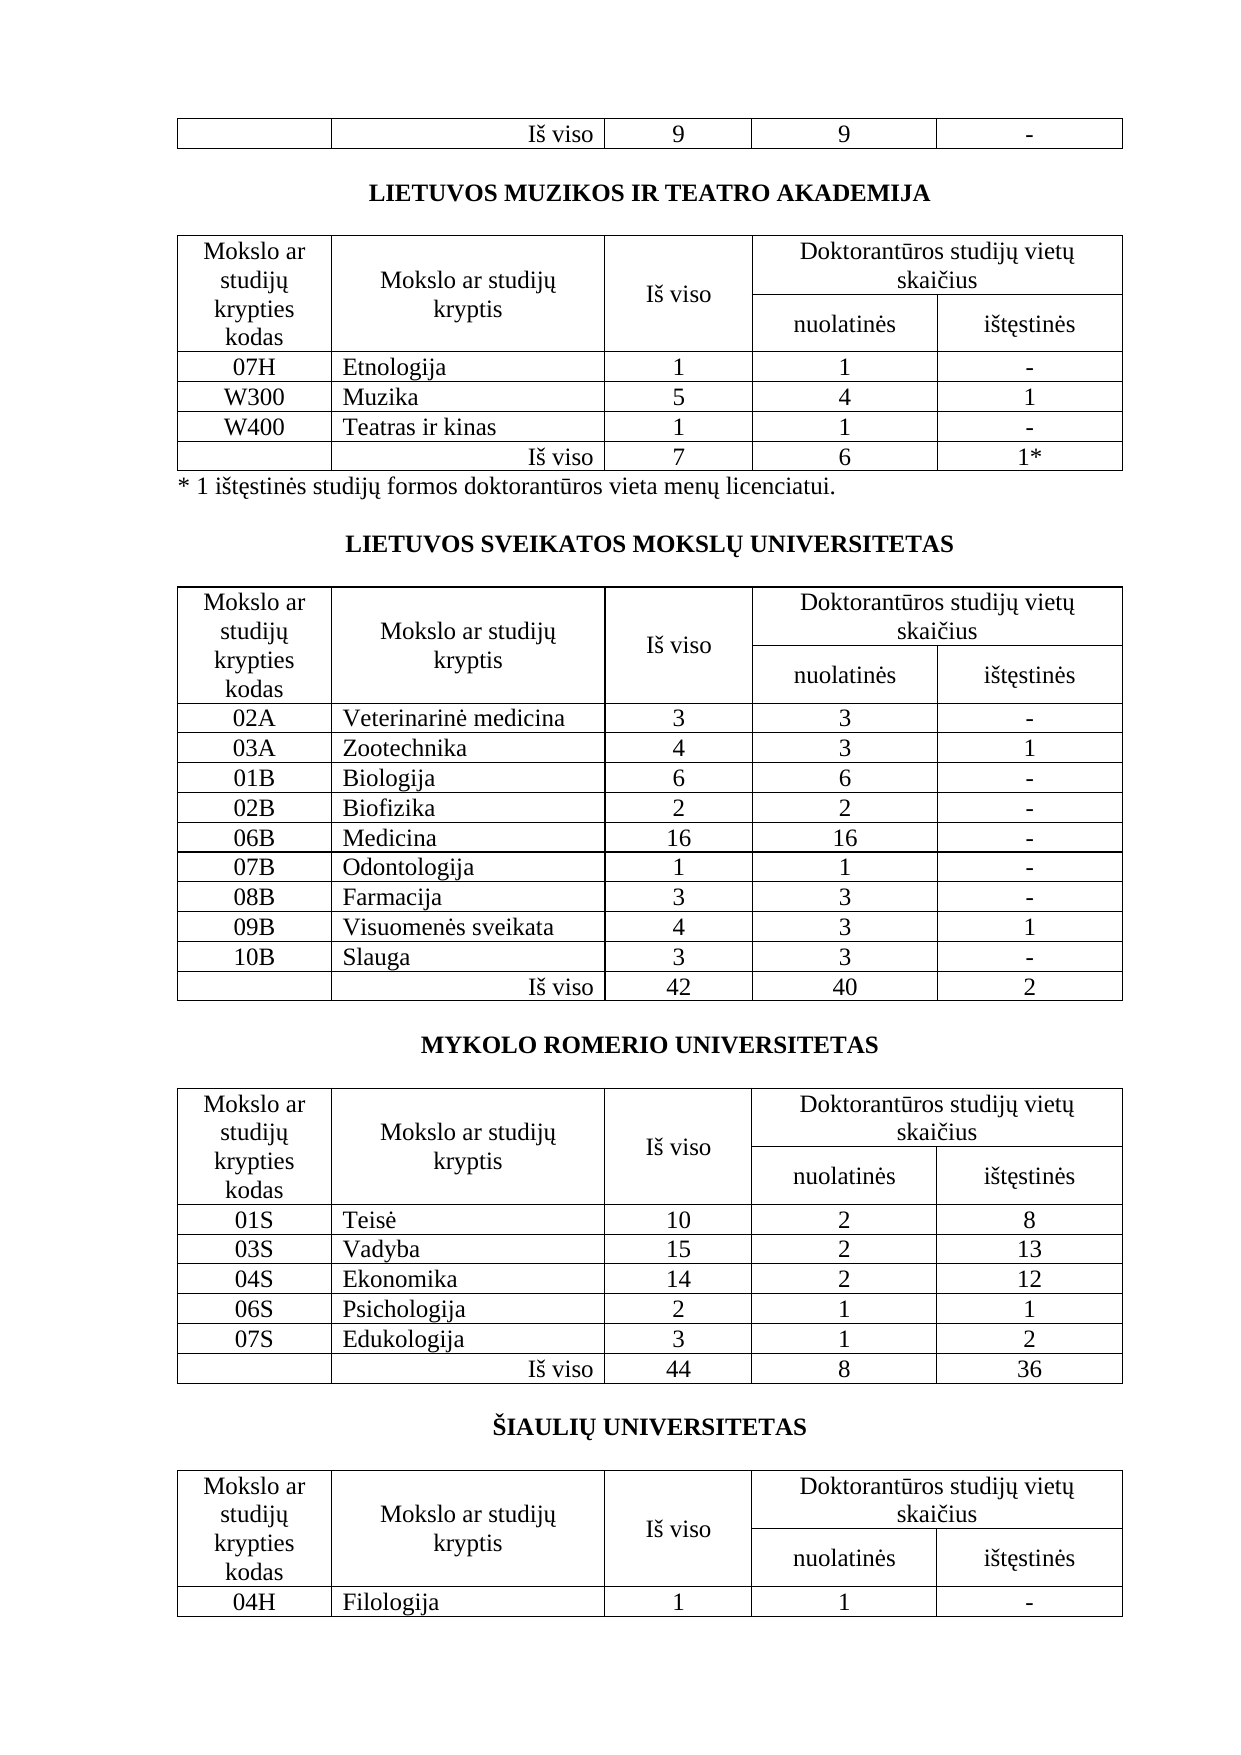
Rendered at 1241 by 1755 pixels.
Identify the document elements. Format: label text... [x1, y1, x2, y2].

table_cell 40 [753, 972, 937, 1000]
table_cell 3 [606, 942, 752, 971]
text MYKOLO ROMERIO UNIVERSITETAS [177, 1030, 1122, 1059]
text LIETUVOS SVEIKATOS MOKSLŲ UNIVERSITETAS [177, 529, 1122, 558]
table_cell 9 [605, 119, 751, 148]
table_cell - [938, 882, 1122, 911]
table_cell [178, 119, 331, 148]
table_cell 2 [937, 1324, 1122, 1353]
table_cell 2 [752, 1264, 936, 1293]
table_cell 06B [178, 823, 331, 851]
table_cell Odontologija [332, 853, 604, 881]
table_cell Psichologija [332, 1294, 604, 1323]
table_cell nuolatinės [753, 646, 937, 702]
table_cell Iš viso [332, 442, 604, 470]
table_cell ištęstinės [937, 1529, 1122, 1586]
table_header Doktorantūros studijų vietų skaičius [753, 588, 1122, 645]
table_header Doktorantūros studijų vietų skaičius [752, 1471, 1122, 1528]
table_cell - [938, 853, 1122, 881]
table_cell - [937, 119, 1122, 148]
table_cell 1 [606, 853, 752, 881]
table_cell Edukologija [332, 1324, 604, 1353]
table_cell Etnologija [332, 352, 604, 381]
table_cell 12 [937, 1264, 1122, 1293]
table_cell 16 [753, 823, 937, 851]
table_cell 6 [753, 763, 937, 792]
table_cell 6 [753, 442, 937, 470]
table_cell Biologija [332, 763, 604, 792]
table_cell 14 [605, 1264, 751, 1293]
text ŠIAULIŲ UNIVERSITETAS [177, 1412, 1122, 1441]
table_cell ištęstinės [938, 295, 1122, 351]
text LIETUVOS MUZIKOS IR TEATRO AKADEMIJA [177, 178, 1122, 206]
table_cell 1 [753, 352, 937, 381]
table_cell 06S [178, 1294, 331, 1323]
table_cell 1* [938, 442, 1122, 470]
table_cell 3 [753, 942, 937, 971]
table_cell 10B [178, 942, 331, 971]
table_cell - [938, 704, 1122, 732]
table_cell Filologija [332, 1587, 604, 1616]
table_cell 2 [752, 1235, 936, 1263]
table_cell 4 [606, 912, 752, 941]
table_cell [178, 972, 331, 1000]
table_cell 1 [753, 853, 937, 881]
table_cell [178, 442, 331, 470]
table_cell 03S [178, 1235, 331, 1263]
table_header Mokslo ar studijų krypties kodas [178, 588, 331, 702]
table_cell Iš viso [332, 119, 604, 148]
table_cell 1 [938, 912, 1122, 941]
table_header Doktorantūros studijų vietų skaičius [752, 1089, 1122, 1146]
table_cell Ekonomika [332, 1264, 604, 1293]
text * 1 ištęstinės studijų formos doktorantūros vieta menų licenciatui. [177, 471, 1122, 500]
table_cell 8 [752, 1354, 936, 1382]
table_cell 1 [752, 1294, 936, 1323]
table_cell - [938, 763, 1122, 792]
table_cell Muzika [332, 382, 604, 411]
table_header Iš viso [605, 236, 752, 351]
table_cell Teisė [332, 1205, 604, 1233]
table_cell 1 [605, 412, 752, 441]
table_cell 01B [178, 763, 331, 792]
table_cell Medicina [332, 823, 604, 851]
table_header Mokslo ar studijų kryptis [332, 1471, 604, 1586]
table_cell 6 [606, 763, 752, 792]
table_cell Farmacija [332, 882, 604, 911]
table_cell 3 [753, 733, 937, 762]
table_cell 3 [753, 704, 937, 732]
table_cell W400 [178, 412, 331, 441]
table_cell 4 [606, 733, 752, 762]
table_cell 5 [605, 382, 752, 411]
table_header Iš viso [605, 1471, 751, 1586]
table_cell Slauga [332, 942, 604, 971]
table_header Mokslo ar studijų krypties kodas [178, 1471, 331, 1586]
table_cell 2 [605, 1294, 751, 1323]
table_cell Veterinarinė medicina [332, 704, 604, 732]
table_cell 8 [937, 1205, 1122, 1233]
table_cell nuolatinės [753, 295, 937, 351]
table_cell 10 [605, 1205, 751, 1233]
table_cell 07B [178, 853, 331, 881]
table_cell 09B [178, 912, 331, 941]
table_cell 1 [752, 1324, 936, 1353]
table_cell 01S [178, 1205, 331, 1233]
table_cell Iš viso [332, 1354, 604, 1382]
table_header Mokslo ar studijų kryptis [332, 588, 604, 702]
table_cell 2 [606, 793, 752, 822]
table_cell 1 [753, 412, 937, 441]
table_cell - [938, 942, 1122, 971]
table_cell 13 [937, 1235, 1122, 1263]
table_cell 2 [938, 972, 1122, 1000]
table_cell Visuomenės sveikata [332, 912, 604, 941]
table_cell 2 [753, 793, 937, 822]
table_cell 15 [605, 1235, 751, 1263]
table_cell nuolatinės [752, 1529, 936, 1586]
table_cell 36 [937, 1354, 1122, 1382]
table_header Doktorantūros studijų vietų skaičius [753, 236, 1122, 294]
table_cell W300 [178, 382, 331, 411]
table_cell Iš viso [332, 972, 604, 1000]
table_cell 4 [753, 382, 937, 411]
table_header Mokslo ar studijų krypties kodas [178, 236, 331, 351]
table_cell ištęstinės [938, 646, 1122, 702]
table_cell 02B [178, 793, 331, 822]
table_cell 02A [178, 704, 331, 732]
table_cell 44 [605, 1354, 751, 1382]
table_cell Biofizika [332, 793, 604, 822]
table_cell [178, 1354, 331, 1382]
table_cell 3 [753, 912, 937, 941]
table_cell 3 [605, 1324, 751, 1353]
table_cell - [938, 793, 1122, 822]
table_cell 9 [752, 119, 936, 148]
table_cell - [938, 412, 1122, 441]
table_cell 16 [606, 823, 752, 851]
table_cell 3 [606, 882, 752, 911]
table_cell 1 [937, 1294, 1122, 1323]
table_cell nuolatinės [752, 1147, 936, 1204]
table_header Iš viso [605, 1089, 751, 1204]
table_cell 07H [178, 352, 331, 381]
table_cell - [938, 352, 1122, 381]
table_cell 07S [178, 1324, 331, 1353]
table_cell 42 [606, 972, 752, 1000]
table_cell - [938, 823, 1122, 851]
table_cell 04S [178, 1264, 331, 1293]
table_header Mokslo ar studijų krypties kodas [178, 1089, 331, 1204]
table_cell Zootechnika [332, 733, 604, 762]
table_cell ištęstinės [937, 1147, 1122, 1204]
table_cell 1 [938, 733, 1122, 762]
table_header Mokslo ar studijų kryptis [332, 1089, 604, 1204]
table_cell Teatras ir kinas [332, 412, 604, 441]
table_cell - [937, 1587, 1122, 1616]
table_header Iš viso [606, 588, 752, 702]
table_cell 1 [605, 1587, 751, 1616]
table_cell 3 [606, 704, 752, 732]
table_header Mokslo ar studijų kryptis [332, 236, 604, 351]
table_cell 1 [752, 1587, 936, 1616]
table_cell 2 [752, 1205, 936, 1233]
table_cell 1 [605, 352, 752, 381]
table_cell 1 [938, 382, 1122, 411]
table_cell 03A [178, 733, 331, 762]
table_cell 3 [753, 882, 937, 911]
table_cell 04H [178, 1587, 331, 1616]
table_cell 08B [178, 882, 331, 911]
table_cell 7 [605, 442, 752, 470]
table_cell Vadyba [332, 1235, 604, 1263]
